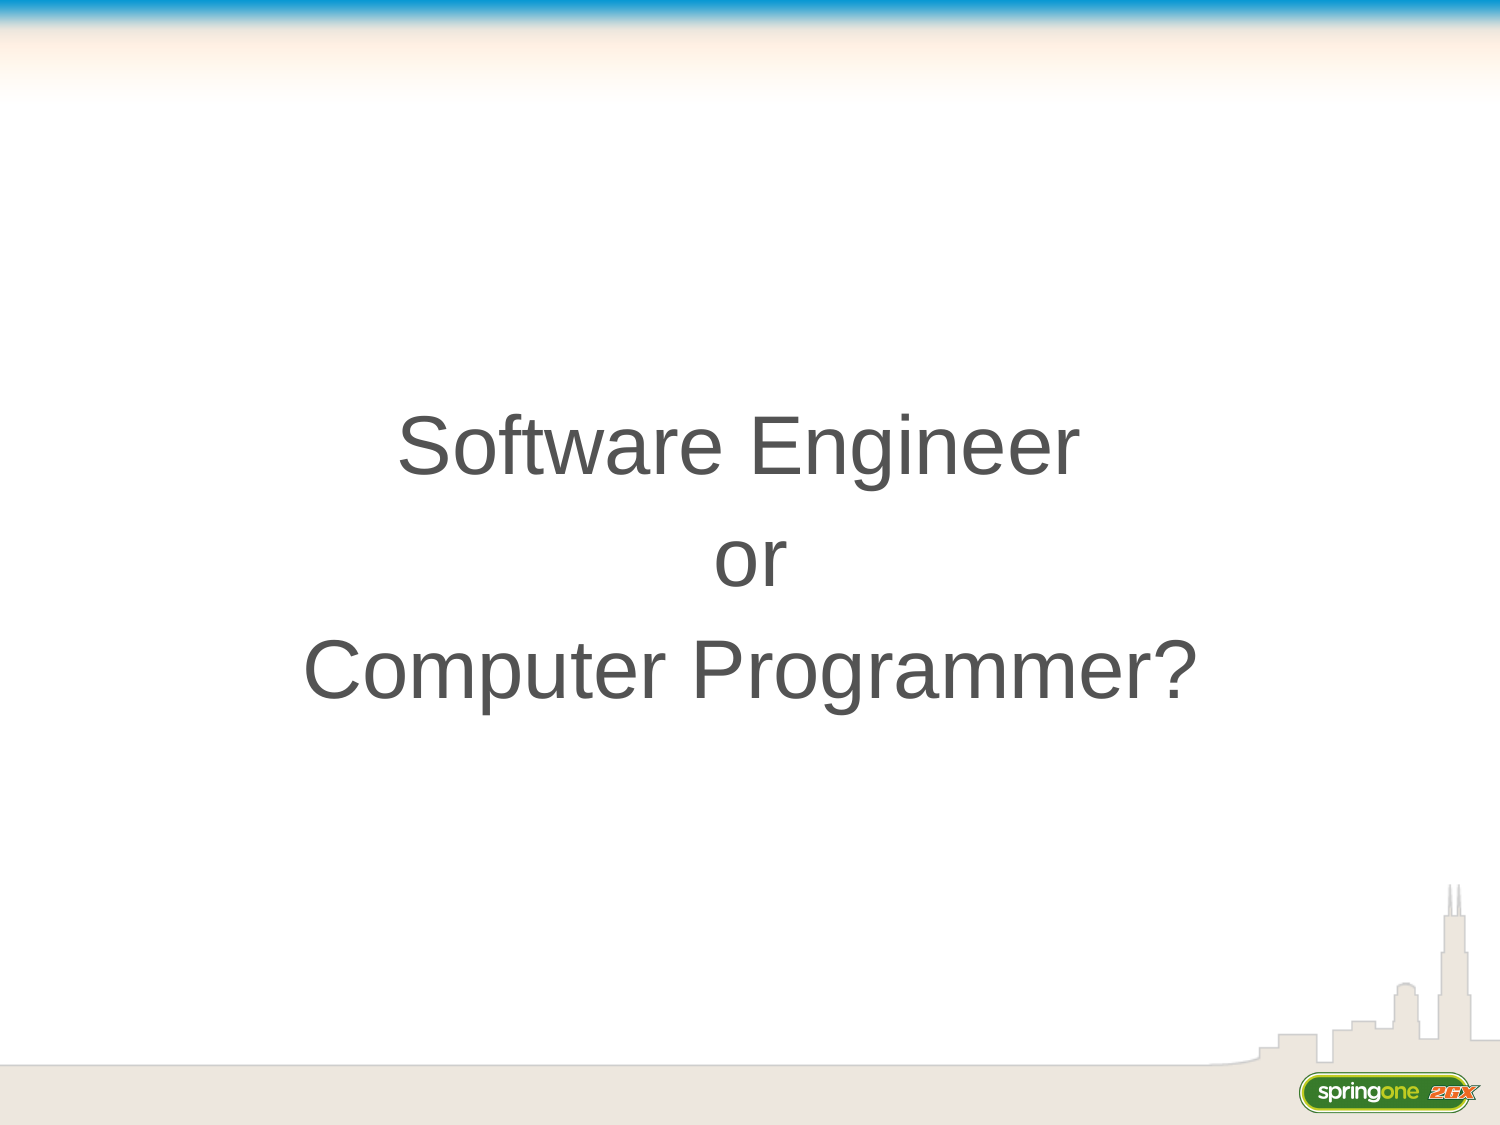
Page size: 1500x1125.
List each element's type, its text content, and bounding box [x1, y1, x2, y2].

subtitle Software Engineer or Computer Programmer? [61, 245, 1441, 974]
picture [0, 3, 1500, 1125]
